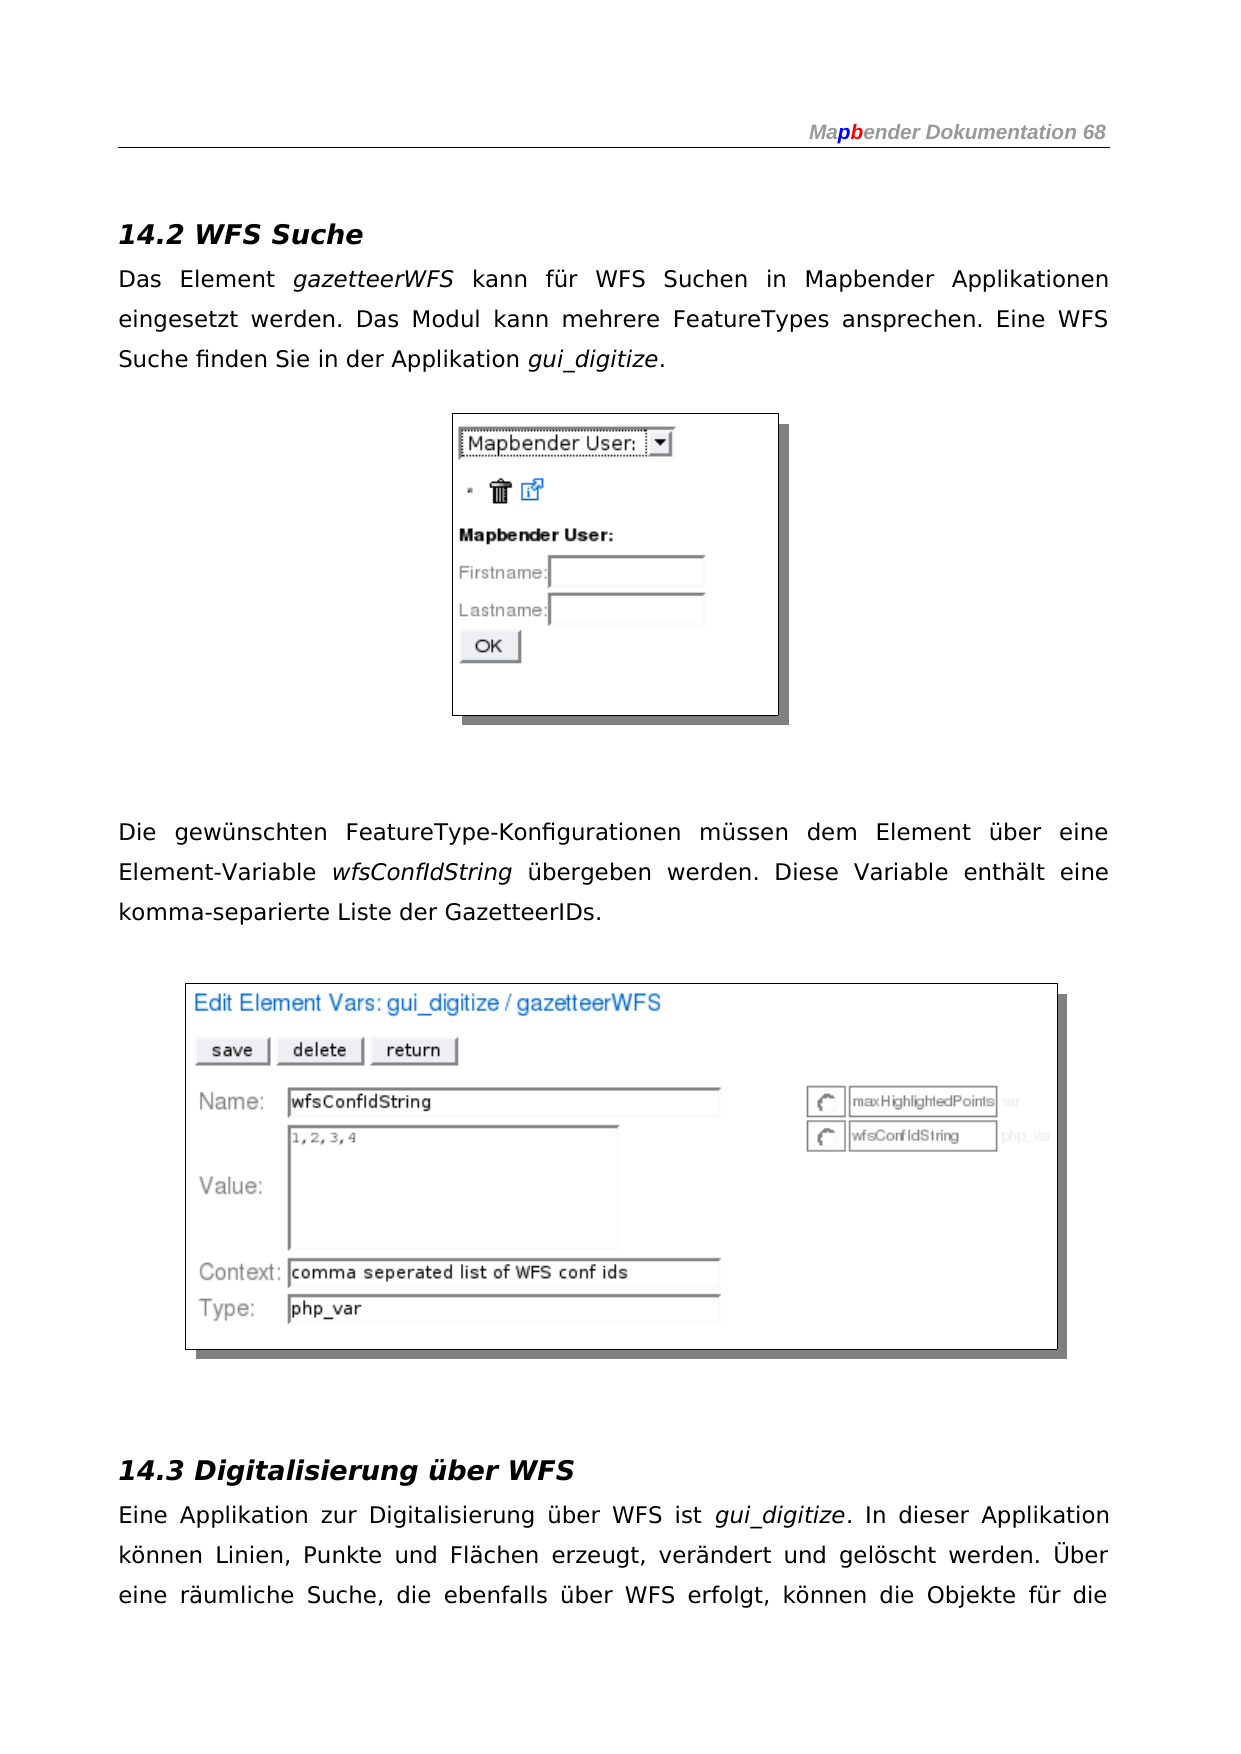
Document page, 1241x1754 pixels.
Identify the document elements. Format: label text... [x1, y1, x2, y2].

subtitle WFS Suche [118, 219, 1122, 250]
text Das Element gazetteerWFS kann für WFS Suchen in Mapbender Applikationen eingesetzt werden. Das Modul kann mehrere FeatureTypes ansprechen. Eine WFS Suche finden Sie in der Applikation gui_digitize. [118, 266, 1110, 373]
picture [454, 416, 775, 712]
text Eine Applikation zur Digitalisierung über WFS ist gui_digitize. In dieser Applikation können Linien, Punkte und Flächen erzeugt, verändert und gelöscht werden. Über eine räumliche Suche, die ebenfalls über WFS erfolgt, können die Objekte für die [118, 1502, 1110, 1609]
subtitle Digitalisierung über WFS [118, 1455, 1122, 1486]
text Die gewünschten FeatureType-Konfigurationen müssen dem Element über eine Element-Variable wfsConfIdString übergeben werden. Diese Variable enthält eine komma-separierte Liste der GazetteerIDs. [118, 819, 1110, 926]
picture [188, 986, 1054, 1346]
